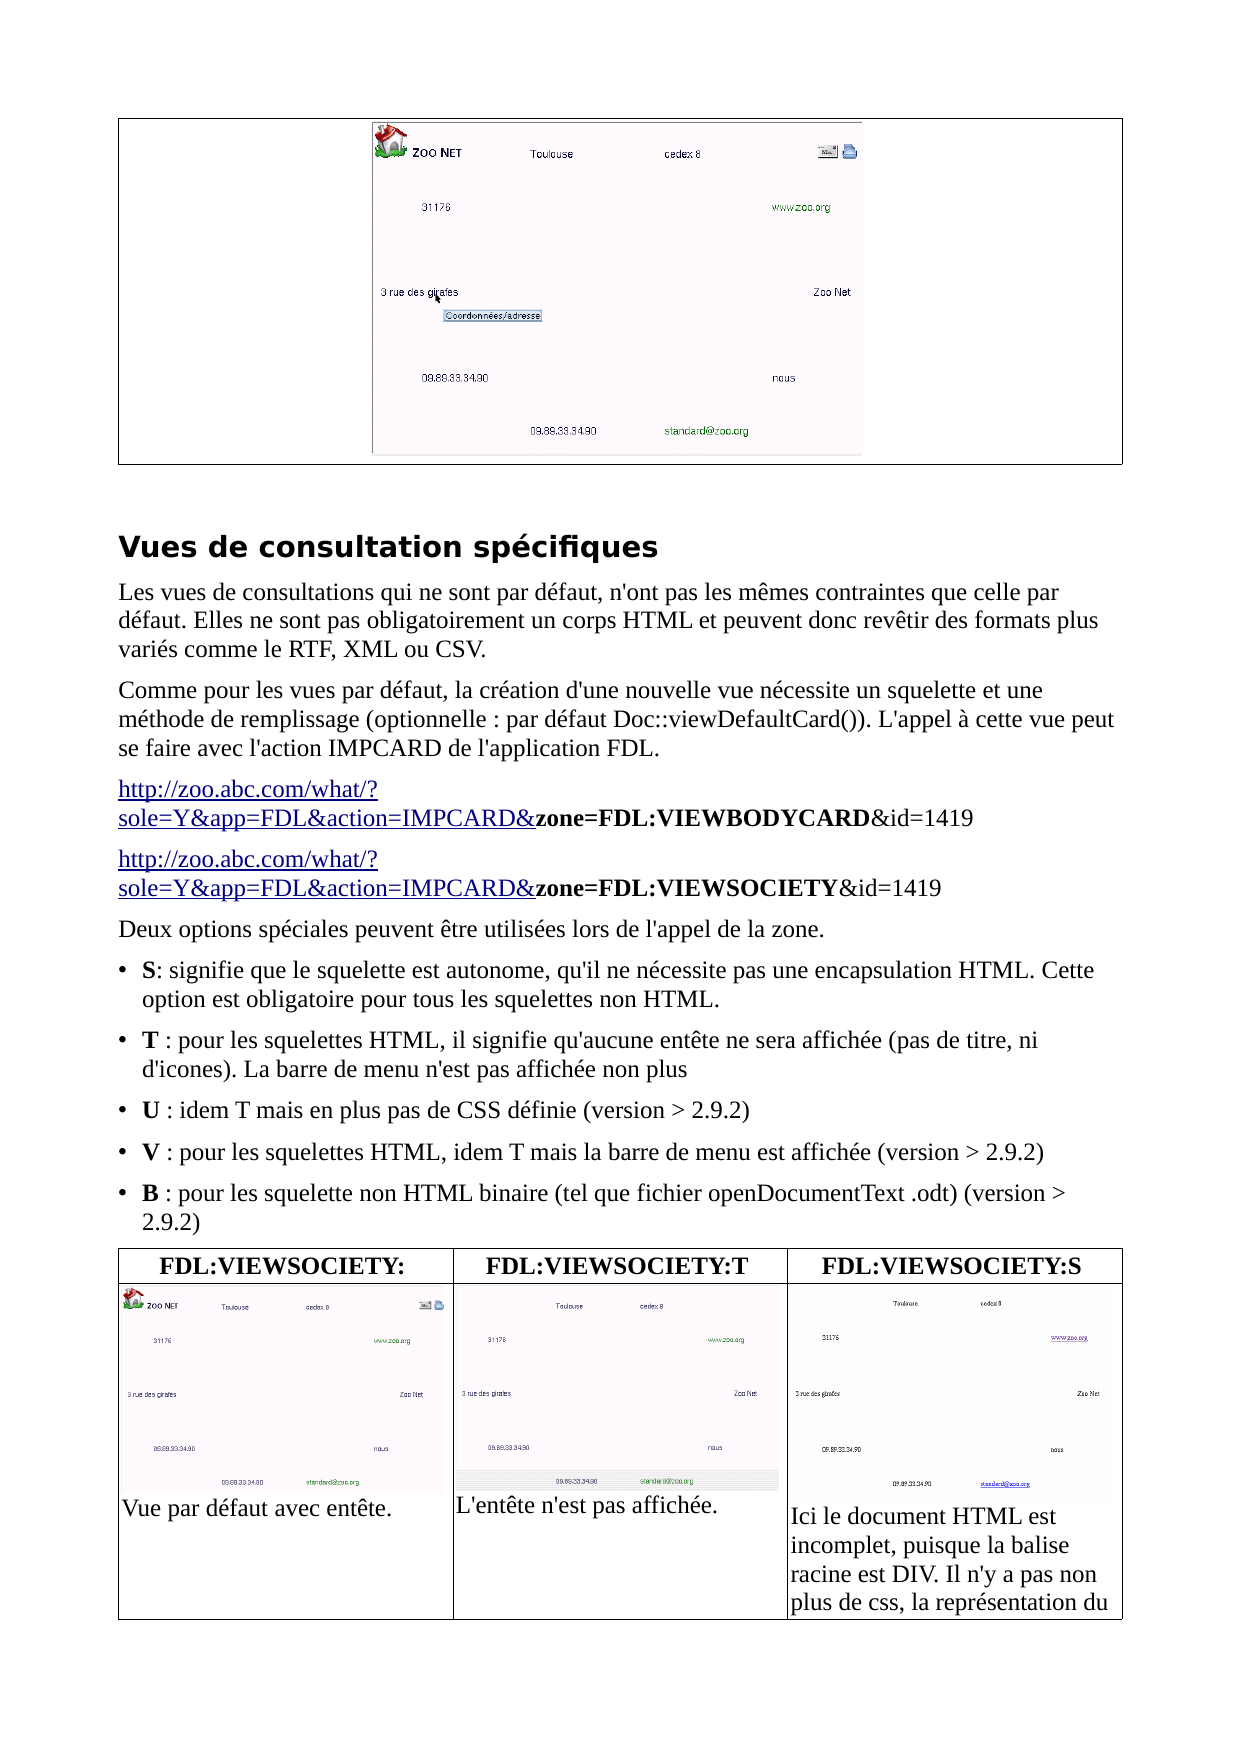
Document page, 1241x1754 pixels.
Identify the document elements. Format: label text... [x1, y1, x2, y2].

list B : pour les squelette non HTML binaire (tel que fichier openDocumentText .odt) (version > 2.9.2) [118, 1178, 1122, 1235]
table_cell Vue par défaut avec entête. [119, 1284, 453, 1619]
list T : pour les squelettes HTML, il signifie qu'aucune entête ne sera affichée (pas de titre, ni d'icones). La barre de menu n'est pas affichée non plus [118, 1025, 1122, 1083]
list V : pour les squelettes HTML, idem T mais la barre de menu est affichée (version > 2.9.2) [118, 1137, 1122, 1165]
table_header FDL:VIEWSOCIETY:S [788, 1249, 1122, 1283]
table_cell [119, 119, 1122, 464]
text http://zoo.abc.com/what/?sole=Y&app=FDL&action=IMPCARD&zone=FDL:VIEWBODYCARD&id=1419 [118, 774, 1122, 832]
text http://zoo.abc.com/what/?sole=Y&app=FDL&action=IMPCARD&zone=FDL:VIEWSOCIETY&id=1419 [118, 844, 1122, 902]
text Deux options spéciales peuvent être utilisées lors de l'appel de la zone. [118, 914, 1122, 943]
table_cell Ici le document HTML est incomplet, puisque la balise racine est DIV. Il n'y a pas non plus de css, la représentation du [788, 1284, 1122, 1619]
picture [790, 1285, 1114, 1502]
picture [455, 1285, 779, 1491]
list S: signifie que le squelette est autonome, qu'il ne nécessite pas une encapsulation HTML. Cette option est obligatoire pour tous les squelettes non HTML. [118, 955, 1122, 1013]
picture [121, 1285, 445, 1494]
table_header FDL:VIEWSOCIETY:T [454, 1249, 787, 1283]
table_header FDL:VIEWSOCIETY: [119, 1249, 453, 1283]
list U : idem T mais en plus pas de CSS définie (version > 2.9.2) [118, 1095, 1122, 1124]
subtitle Vues de consultation spécifiques [118, 530, 1122, 564]
table_cell L'entête n'est pas affichée. [454, 1284, 787, 1619]
text Comme pour les vues par défaut, la création d'une nouvelle vue nécessite un squelette et une méthode de remplissage (optionnelle : par défaut Doc::viewDefaultCard()). L'appel à cette vue peut se faire avec l'action IMPCARD de l'application FDL. [118, 675, 1122, 762]
picture [371, 121, 863, 456]
text Les vues de consultations qui ne sont par défaut, n'ont pas les mêmes contraintes que celle par défaut. Elles ne sont pas obligatoirement un corps HTML et peuvent donc revêtir des formats plus variés comme le RTF, XML ou CSV. [118, 577, 1122, 663]
